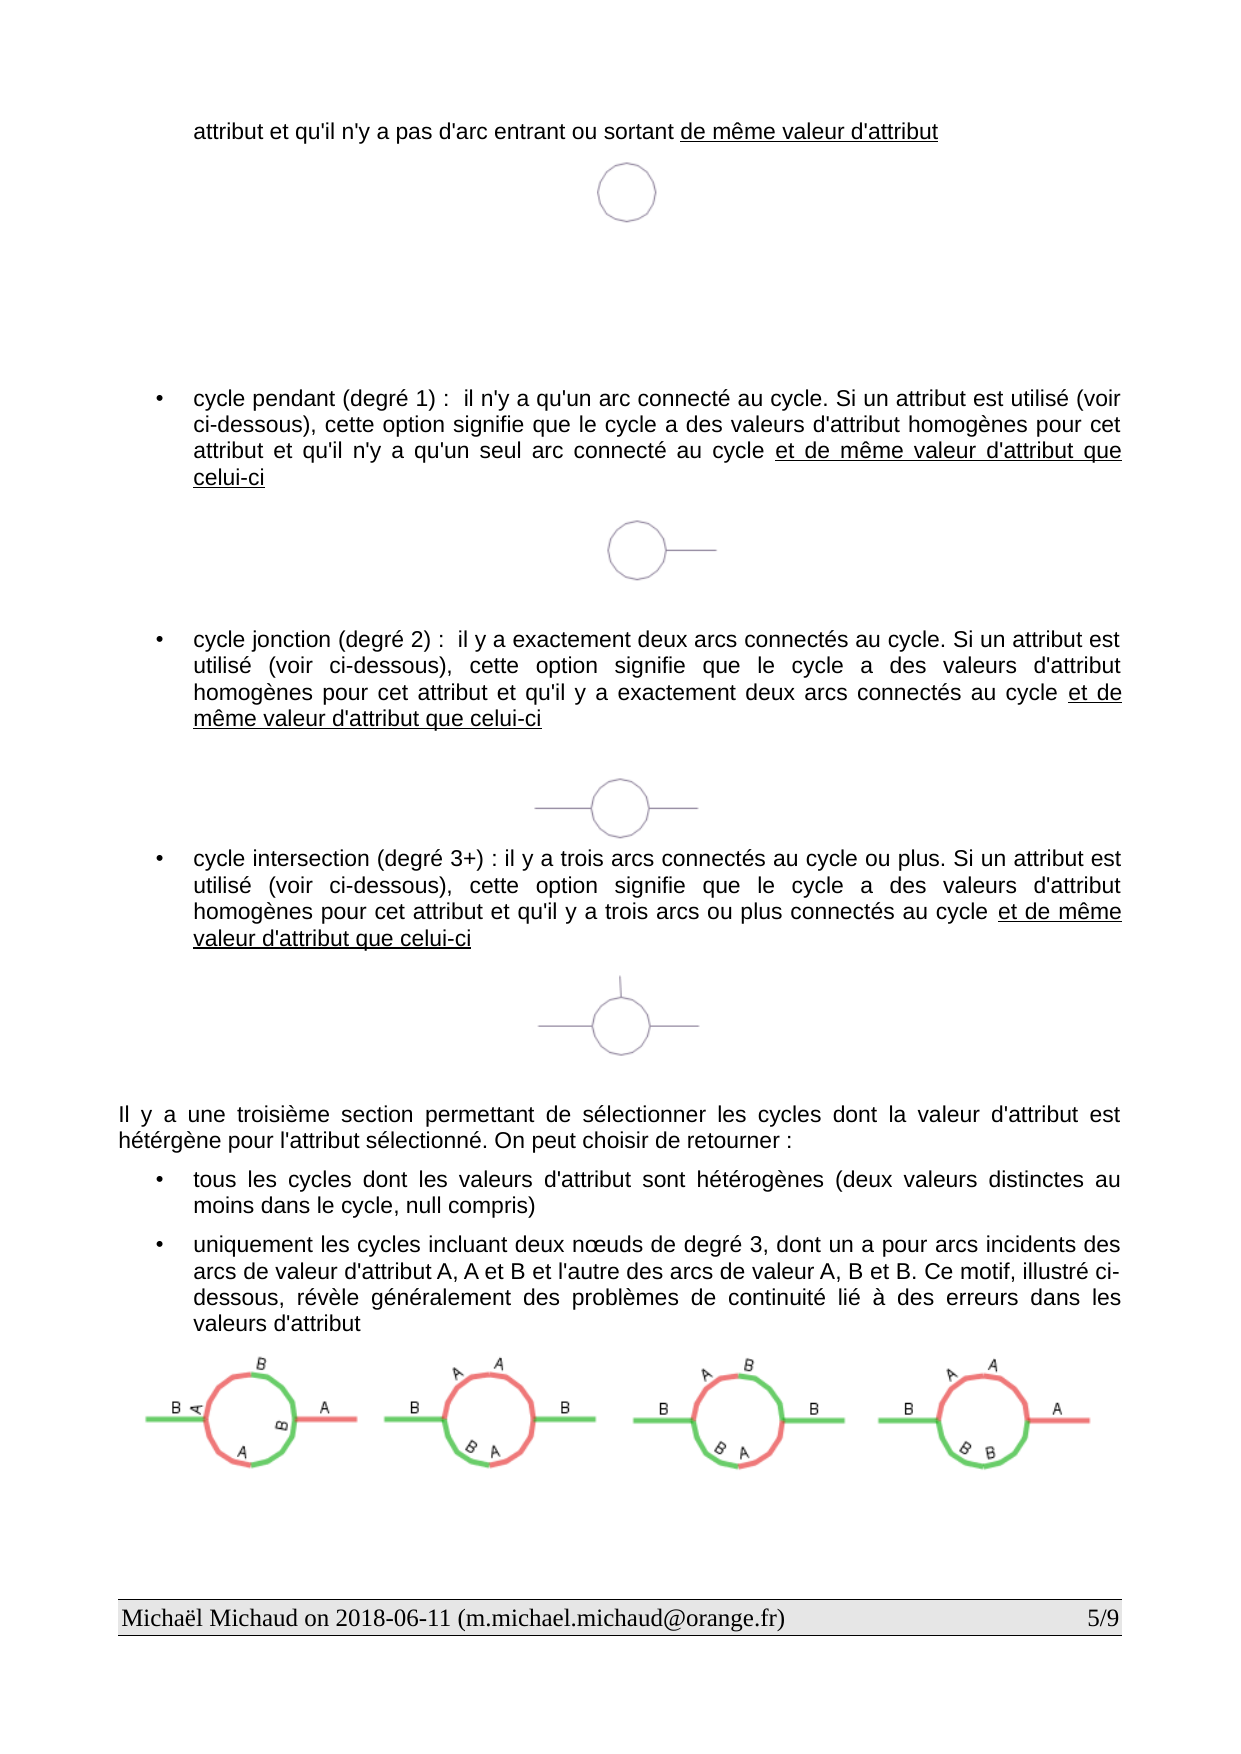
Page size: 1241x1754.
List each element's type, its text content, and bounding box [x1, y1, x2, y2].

picture [567, 155, 693, 230]
text Il y a une troisième section permettant de sélectionner les cycles dont la valeur d'attribut est hétérgène pour l'attribut sélectionné. On peut choisir de retourner : [118, 1101, 1122, 1154]
list uniquement les cycles incluant deux nœuds de degré 3, dont un a pour arcs incidents des arcs de valeur d'attribut A, A et B et l'autre des arcs de valeur A, B et B. Ce motif, illustré ci-dessous, révèle généralement des problèmes de continuité lié à des erreurs dans les valeurs d'attribut [156, 1231, 1122, 1337]
list tous les cycles dont les valeurs d'attribut sont hétérogènes (deux valeurs distinctes au moins dans le cycle, null compris) [156, 1166, 1122, 1219]
list cycle pendant (degré 1) : il n'y a qu'un arc connecté au cycle. Si un attribut est utilisé (voir ci-dessous), cette option signifie que le cycle a des valeurs d'attribut homogènes pour cet attribut et qu'il n'y a qu'un seul arc connecté au cycle et de même valeur d'attribut que celui-ci [156, 385, 1122, 490]
picture [529, 963, 711, 1062]
list cycle jonction (degré 2) : il y a exactement deux arcs connectés au cycle. Si un attribut est utilisé (voir ci-dessous), cette option signifie que le cycle a des valeurs d'attribut homogènes pour cet attribut et qu'il y a exactement deux arcs connectés au cycle et de même valeur d'attribut que celui-ci [156, 626, 1122, 732]
list cycle intersection (degré 3+) : il y a trois arcs connectés au cycle ou plus. Si un attribut est utilisé (voir ci-dessous), cette option signifie que le cycle a des valeurs d'attribut homogènes pour cet attribut et qu'il y a trois arcs ou plus connectés au cycle et de même valeur d'attribut que celui-ci [156, 783, 1122, 951]
picture [528, 771, 710, 846]
list attribut et qu'il n'y a pas d'arc entrant ou sortant de même valeur d'attribut [156, 118, 1122, 144]
picture [595, 513, 721, 588]
